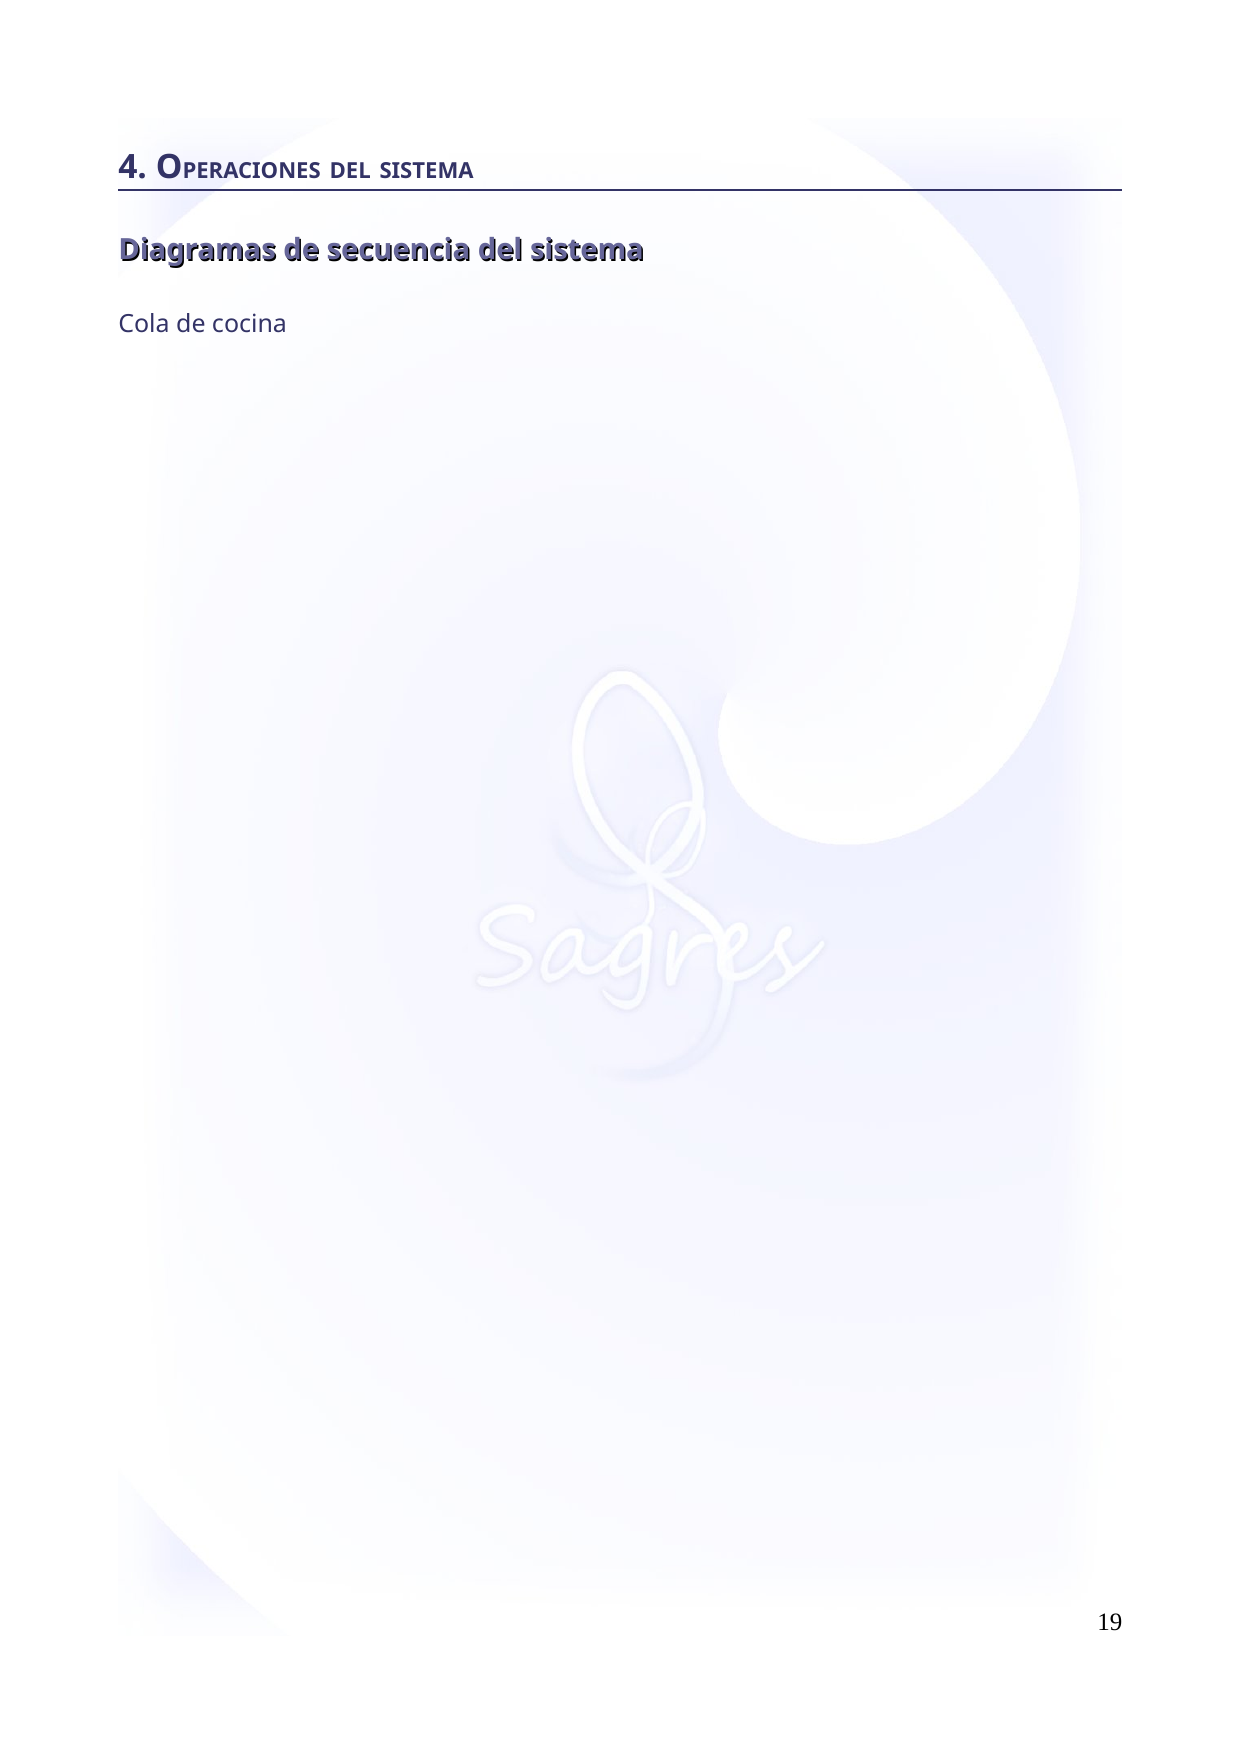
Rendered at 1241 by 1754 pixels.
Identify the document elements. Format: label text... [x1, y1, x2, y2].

picture [118, 118, 1122, 143]
picture [118, 191, 1122, 228]
subtitle Cola de cocina [118, 306, 1122, 340]
picture [118, 340, 1122, 1636]
subtitle 4. Operaciones del sistema [118, 143, 1122, 189]
picture [118, 268, 1122, 306]
subtitle Diagramas de secuencia del sistema [118, 228, 1122, 268]
